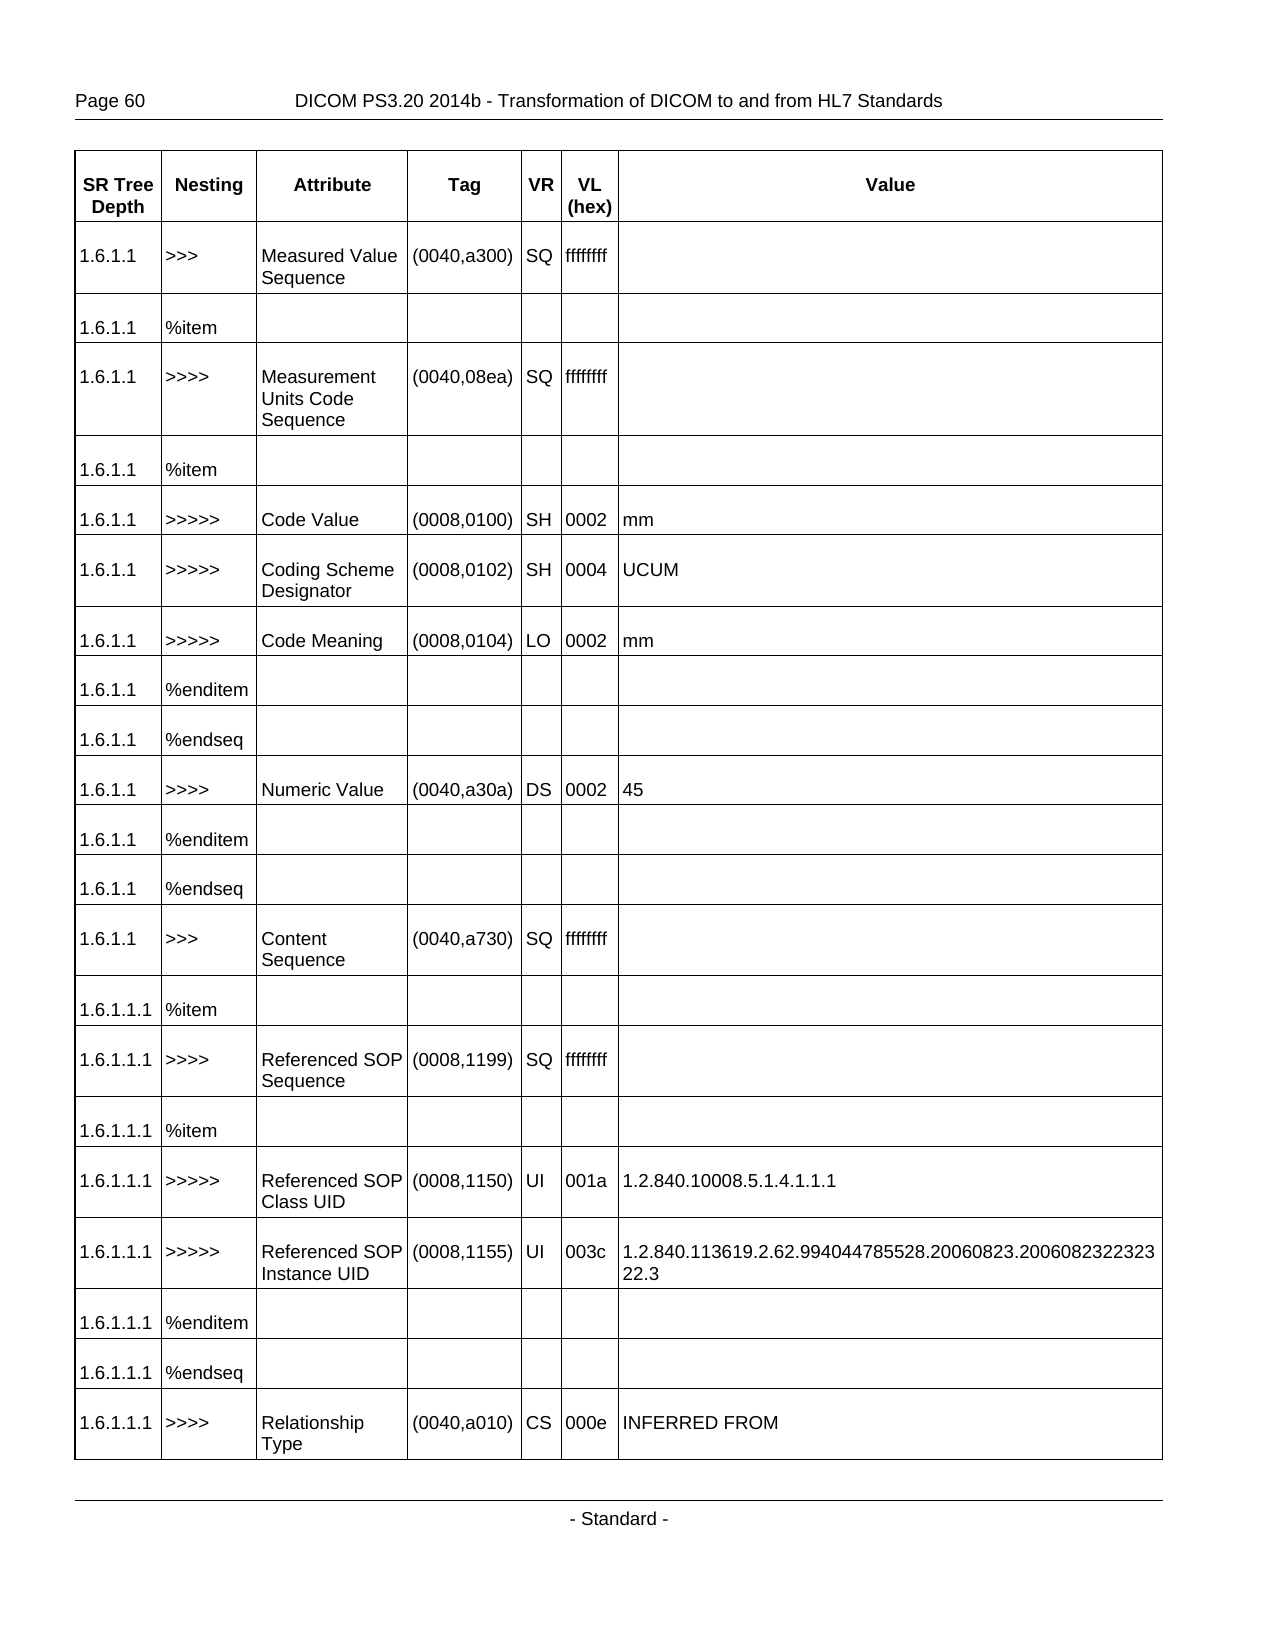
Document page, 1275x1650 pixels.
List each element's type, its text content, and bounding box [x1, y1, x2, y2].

table_cell [408, 1289, 521, 1338]
table_cell [619, 222, 1162, 292]
table_cell [522, 976, 561, 1025]
table_cell 1.6.1.1.1 [76, 1218, 161, 1288]
table_cell %enditem [162, 656, 256, 705]
table_cell 1.6.1.1 [76, 607, 161, 655]
table_cell 1.2.840.113619.2.62.994044785528.20060823.200608232232322.3 [619, 1218, 1162, 1288]
table_cell [257, 294, 407, 342]
table_cell (0040,08ea) [408, 343, 521, 435]
table_header Tag [408, 151, 521, 221]
table_cell [562, 1289, 618, 1338]
table_cell [257, 855, 407, 904]
table_cell [522, 294, 561, 342]
table_cell 1.6.1.1 [76, 855, 161, 904]
table_cell %enditem [162, 805, 256, 854]
table_cell 1.6.1.1.1 [76, 1026, 161, 1096]
table_cell SQ [522, 1026, 561, 1096]
table_cell ffffffff [562, 343, 618, 435]
table_cell [619, 294, 1162, 342]
table_cell SQ [522, 222, 561, 292]
table_cell [522, 656, 561, 705]
table_cell 1.2.840.10008.5.1.4.1.1.1 [619, 1147, 1162, 1217]
table_cell 1.6.1.1 [76, 222, 161, 292]
table_cell [562, 706, 618, 755]
table_cell SQ [522, 905, 561, 975]
table_cell [408, 1097, 521, 1146]
table_cell Relationship Type [257, 1389, 407, 1459]
table_cell >>>>> [162, 486, 256, 534]
table_cell Referenced SOP Class UID [257, 1147, 407, 1217]
table_cell ffffffff [562, 222, 618, 292]
table_cell Referenced SOP Sequence [257, 1026, 407, 1096]
table_cell 1.6.1.1 [76, 294, 161, 342]
table_cell Measurement Units Code Sequence [257, 343, 407, 435]
table_cell >>>>> [162, 535, 256, 606]
table_cell Numeric Value [257, 756, 407, 804]
table_cell >>>> [162, 1026, 256, 1096]
table_cell [522, 805, 561, 854]
table_cell 0002 [562, 607, 618, 655]
table_cell UI [522, 1147, 561, 1217]
table_cell %item [162, 1097, 256, 1146]
table_cell (0040,a010) [408, 1389, 521, 1459]
table_cell [619, 706, 1162, 755]
table_cell [408, 706, 521, 755]
table_cell 1.6.1.1 [76, 535, 161, 606]
table_cell 0002 [562, 756, 618, 804]
table_cell (0008,0100) [408, 486, 521, 534]
table_cell [257, 1289, 407, 1338]
table_cell [619, 976, 1162, 1025]
table_cell (0008,1155) [408, 1218, 521, 1288]
table_cell UI [522, 1218, 561, 1288]
table_cell >>> [162, 905, 256, 975]
table_cell [257, 1339, 407, 1387]
table_cell [522, 436, 561, 485]
table_cell 000e [562, 1389, 618, 1459]
table_cell Measured Value Sequence [257, 222, 407, 292]
table_cell [562, 294, 618, 342]
table_cell 1.6.1.1 [76, 706, 161, 755]
table_cell (0008,1150) [408, 1147, 521, 1217]
table_cell [619, 343, 1162, 435]
table_cell [562, 656, 618, 705]
table_cell [257, 1097, 407, 1146]
table_cell %item [162, 976, 256, 1025]
table_cell (0040,a30a) [408, 756, 521, 804]
table_cell [619, 656, 1162, 705]
table_cell 1.6.1.1 [76, 343, 161, 435]
table_header VR [522, 151, 561, 221]
table_cell %endseq [162, 855, 256, 904]
table_cell [619, 1097, 1162, 1146]
table_cell SH [522, 486, 561, 534]
table_cell >>>>> [162, 1147, 256, 1217]
table_cell [562, 855, 618, 904]
table_header SR Tree Depth [76, 151, 161, 221]
table_cell (0040,a300) [408, 222, 521, 292]
table_cell LO [522, 607, 561, 655]
table_cell 1.6.1.1 [76, 805, 161, 854]
table_cell mm [619, 607, 1162, 655]
table_cell mm [619, 486, 1162, 534]
table_cell [522, 855, 561, 904]
table_cell 1.6.1.1.1 [76, 1147, 161, 1217]
table_cell [257, 805, 407, 854]
table_cell DS [522, 756, 561, 804]
table_cell [522, 1339, 561, 1387]
table_cell [619, 1339, 1162, 1387]
table_cell >>>> [162, 343, 256, 435]
table_cell [522, 1097, 561, 1146]
table_cell >>>>> [162, 1218, 256, 1288]
table_cell [257, 706, 407, 755]
table_cell 45 [619, 756, 1162, 804]
table_cell 0004 [562, 535, 618, 606]
table_cell 1.6.1.1 [76, 486, 161, 534]
table_cell [408, 805, 521, 854]
table_cell >>>>> [162, 607, 256, 655]
table_cell (0008,1199) [408, 1026, 521, 1096]
table_cell SH [522, 535, 561, 606]
table_cell Referenced SOP Instance UID [257, 1218, 407, 1288]
table_cell [408, 656, 521, 705]
table_cell Coding Scheme Designator [257, 535, 407, 606]
table_cell >>> [162, 222, 256, 292]
table_cell [408, 855, 521, 904]
table_cell [408, 436, 521, 485]
table_cell 1.6.1.1.1 [76, 1097, 161, 1146]
table_cell [562, 436, 618, 485]
table_cell %item [162, 294, 256, 342]
table_cell [619, 1289, 1162, 1338]
table_cell 1.6.1.1.1 [76, 1389, 161, 1459]
table_cell [408, 294, 521, 342]
table_header Nesting [162, 151, 256, 221]
table_cell %endseq [162, 706, 256, 755]
table_cell 0002 [562, 486, 618, 534]
table_cell [562, 805, 618, 854]
table_cell 1.6.1.1 [76, 756, 161, 804]
table_cell %item [162, 436, 256, 485]
table_header VL (hex) [562, 151, 618, 221]
table_cell 1.6.1.1 [76, 905, 161, 975]
table_cell 1.6.1.1.1 [76, 1339, 161, 1387]
table_cell [257, 976, 407, 1025]
table_cell 1.6.1.1.1 [76, 976, 161, 1025]
table_cell [522, 1289, 561, 1338]
table_cell [408, 976, 521, 1025]
table_cell CS [522, 1389, 561, 1459]
table_cell [562, 1339, 618, 1387]
table_cell >>>> [162, 756, 256, 804]
table_cell [619, 855, 1162, 904]
table_cell %endseq [162, 1339, 256, 1387]
table_cell (0008,0102) [408, 535, 521, 606]
table_cell Code Value [257, 486, 407, 534]
table_cell UCUM [619, 535, 1162, 606]
table_cell (0040,a730) [408, 905, 521, 975]
table_cell [562, 976, 618, 1025]
table_cell [257, 656, 407, 705]
table_cell ffffffff [562, 905, 618, 975]
table_cell 1.6.1.1.1 [76, 1289, 161, 1338]
table_cell 001a [562, 1147, 618, 1217]
table_cell 1.6.1.1 [76, 656, 161, 705]
table_cell ffffffff [562, 1026, 618, 1096]
table_cell [619, 905, 1162, 975]
table_cell [619, 1026, 1162, 1096]
table_header Attribute [257, 151, 407, 221]
table_header Value [619, 151, 1162, 221]
table_cell [562, 1097, 618, 1146]
table_cell %enditem [162, 1289, 256, 1338]
table_cell (0008,0104) [408, 607, 521, 655]
table_cell SQ [522, 343, 561, 435]
table_cell [619, 436, 1162, 485]
table_cell INFERRED FROM [619, 1389, 1162, 1459]
table_cell 1.6.1.1 [76, 436, 161, 485]
table_cell [522, 706, 561, 755]
table_cell >>>> [162, 1389, 256, 1459]
table_cell [257, 436, 407, 485]
table_cell [408, 1339, 521, 1387]
table_cell Content Sequence [257, 905, 407, 975]
table_cell 003c [562, 1218, 618, 1288]
table_cell [619, 805, 1162, 854]
table_cell Code Meaning [257, 607, 407, 655]
